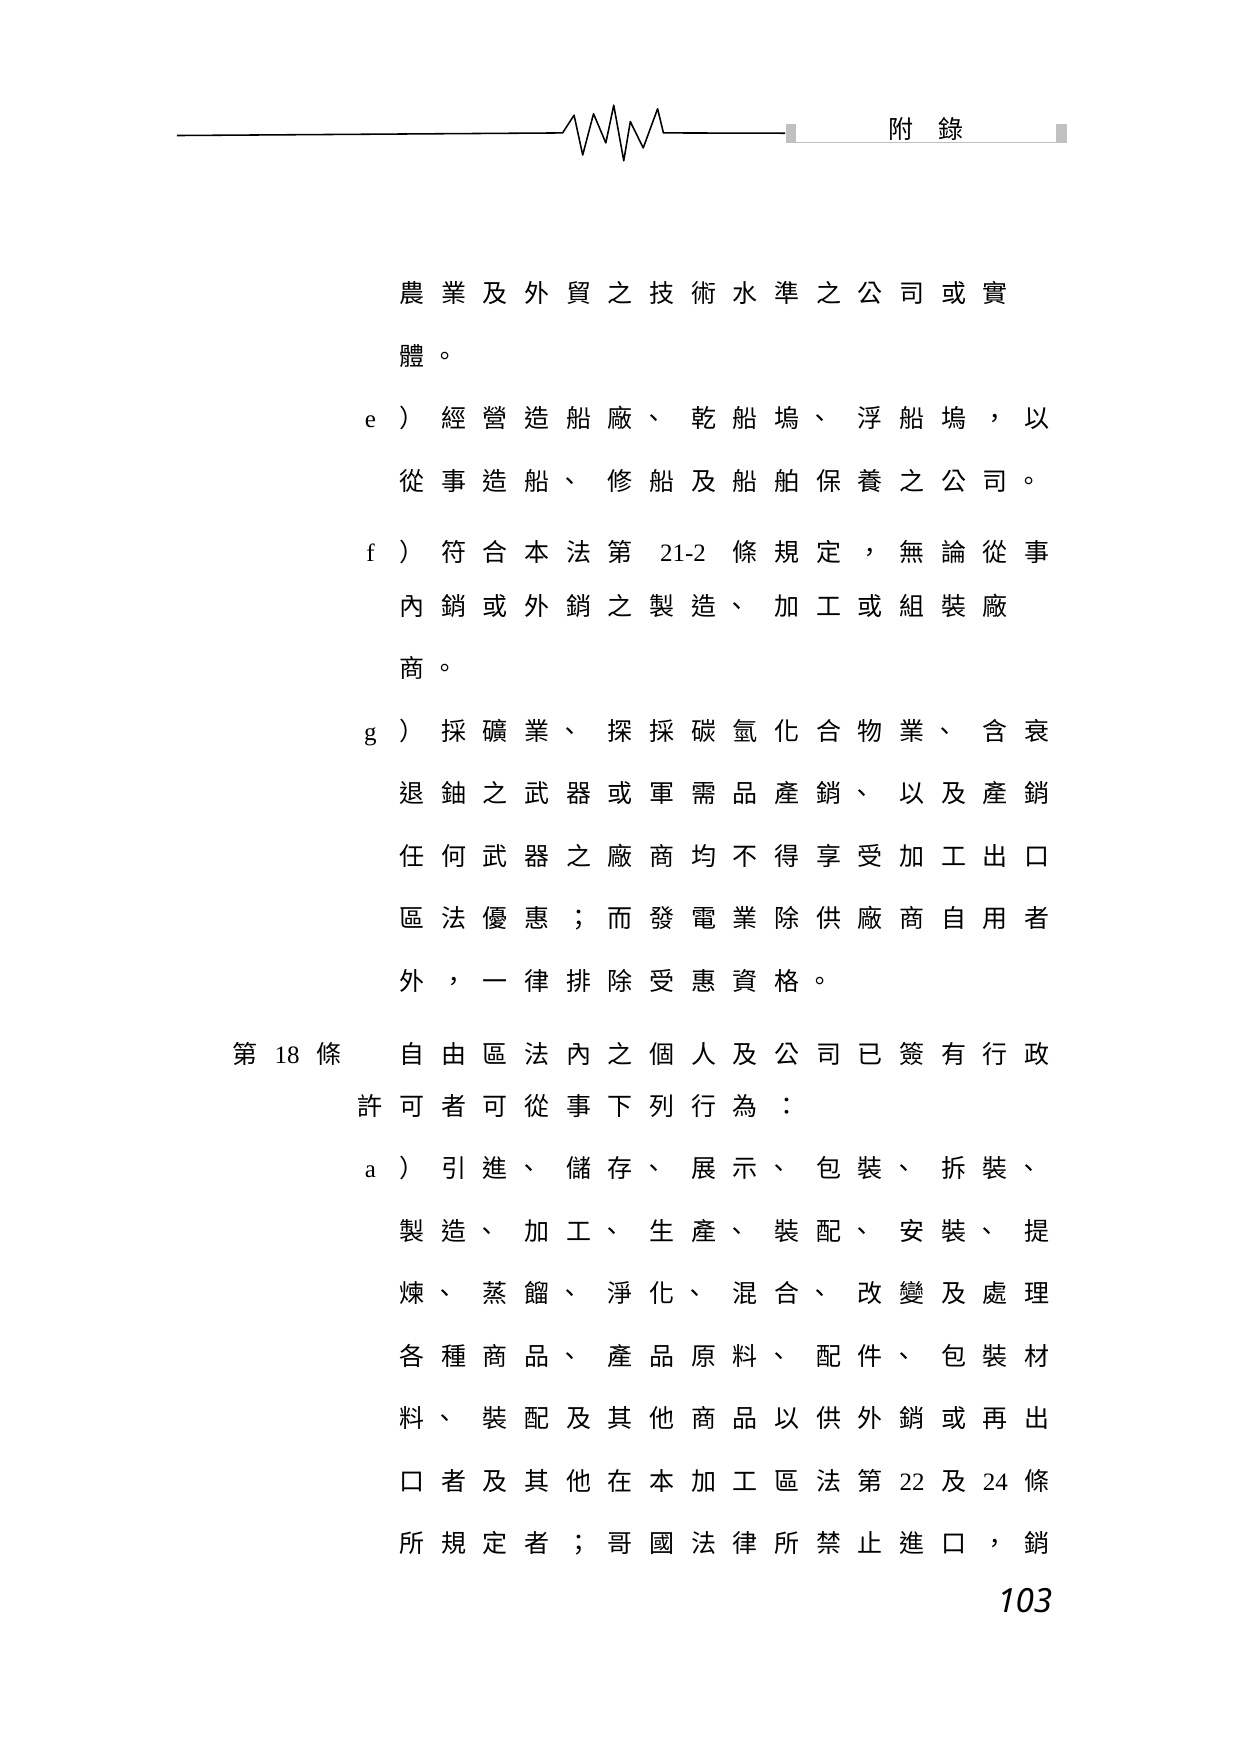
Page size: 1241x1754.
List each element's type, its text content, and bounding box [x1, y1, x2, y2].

text 第18條 自由區法內之個人及公司已簽有行政許可者可從事下列行為： [183, 1000, 1058, 1125]
text g）採礦業、探採碳氫化合物業、含衰退鈾之武器或軍需品產銷、以及產銷任何武器之廠商均不得享受加工出口區法優惠；而發電業除供廠商自用者外，一律排除受惠資格。 [330, 688, 1058, 1000]
text a）引進、儲存、展示、包裝、拆裝、製造、加工、生產、裝配、安裝、提煉、蒸餾、淨化、混合、改變及處理各種商品、產品原料、配件、包裝材料、裝配及其他商品以供外銷或再出口者及其他在本加工區法第22及24條所規定者；哥國法律所禁止進口，銷 [330, 1125, 1058, 1563]
text f）符合本法第21-2條規定，無論從事內銷或外銷之製造、加工或組裝廠商。 [330, 500, 1058, 688]
text e）經營造船廠、乾船塢、浮船塢，以從事造船、修船及船舶保養之公司。 [330, 375, 1058, 500]
text 農業及外貿之技術水準之公司或實體。 [330, 250, 1058, 375]
